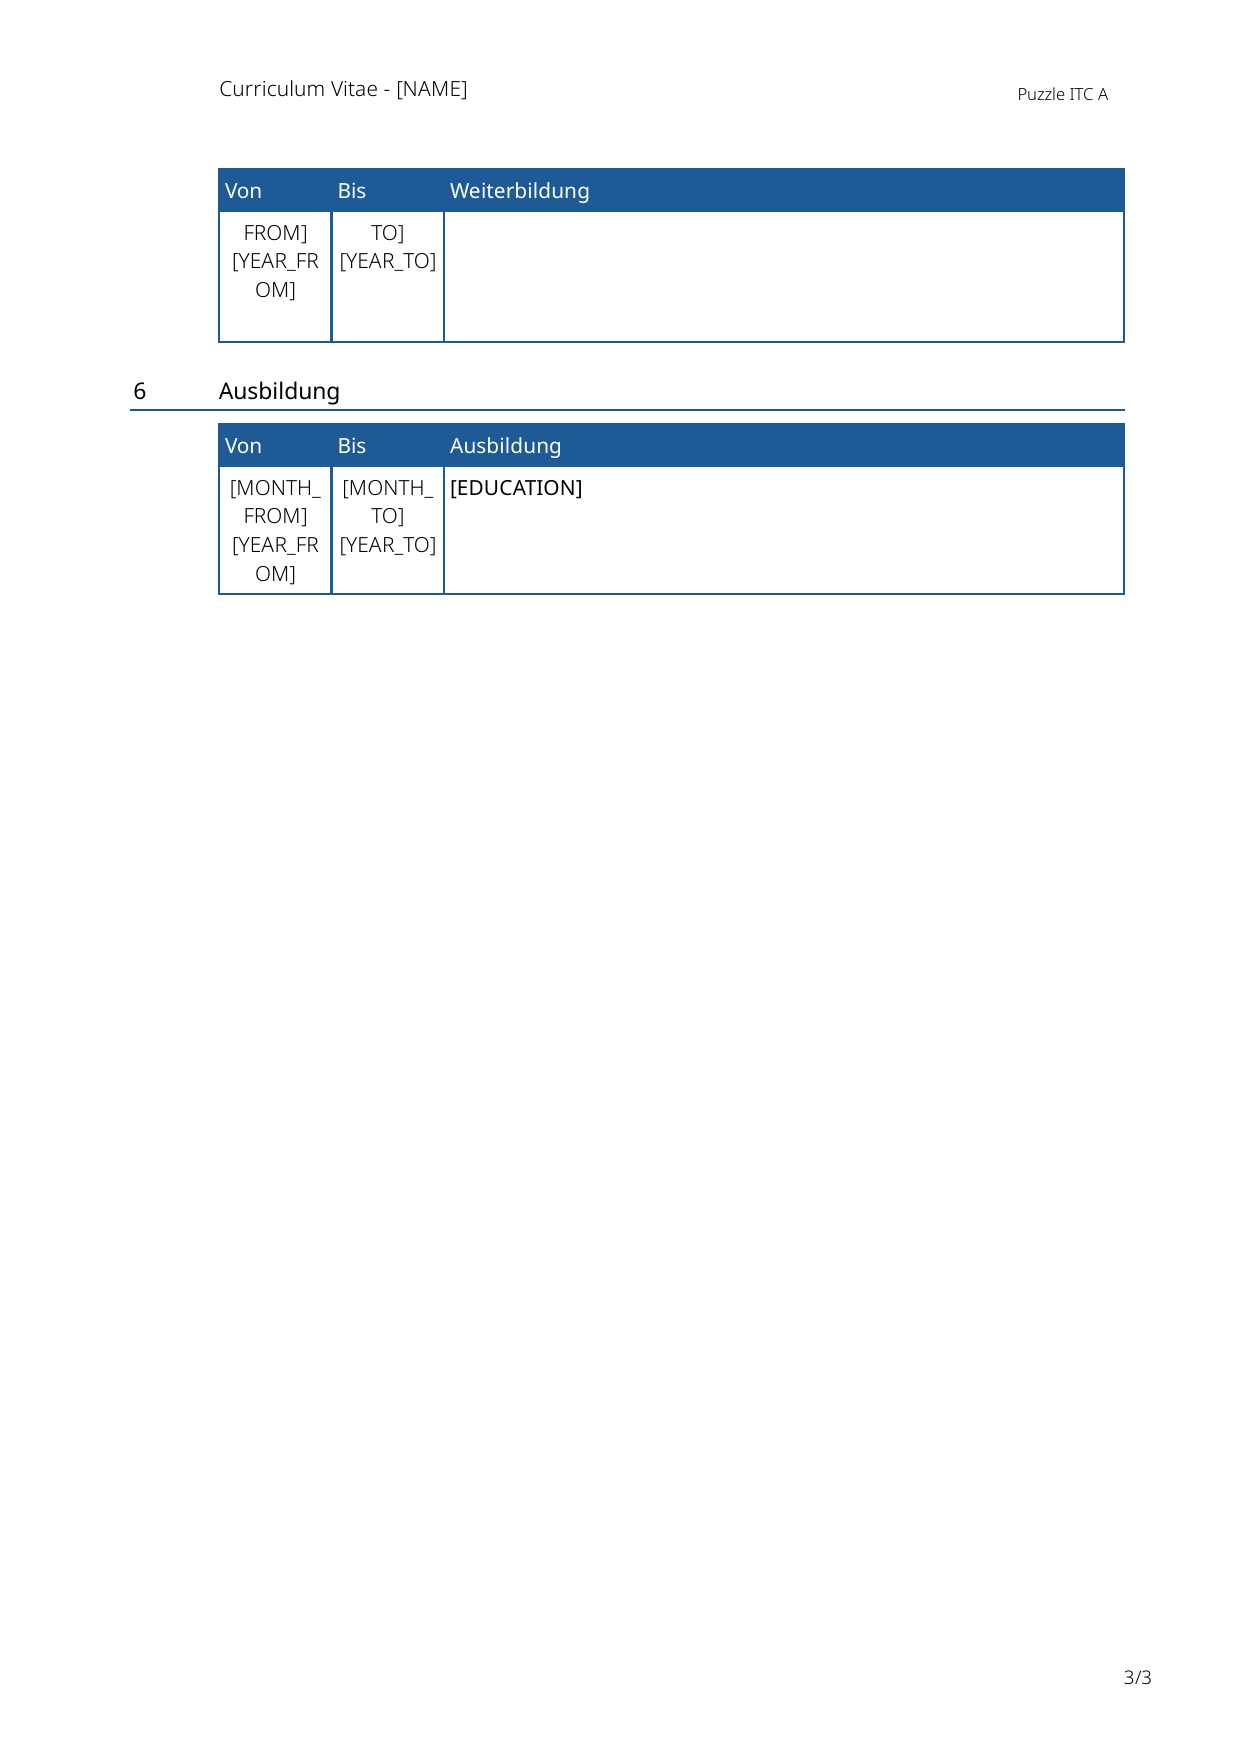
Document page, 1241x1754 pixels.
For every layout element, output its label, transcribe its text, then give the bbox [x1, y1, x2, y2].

table_cell [MONTH_TO][YEAR_TO] [333, 467, 443, 593]
table_header Von [220, 425, 330, 465]
table_header Bis [333, 170, 443, 210]
subtitle Ausbildung [130, 372, 1125, 409]
table_cell [445, 212, 1123, 341]
table_cell TO][YEAR_TO] [333, 212, 443, 341]
table_cell FROM][YEAR_FROM] [220, 212, 330, 341]
table_header Weiterbildung [445, 170, 1123, 210]
table_cell [EDUCATION] [445, 467, 1123, 593]
table_header Von [220, 170, 330, 210]
table_header Ausbildung [445, 425, 1123, 465]
table_cell [MONTH_FROM][YEAR_FROM] [220, 467, 330, 593]
table_header Bis [333, 425, 443, 465]
